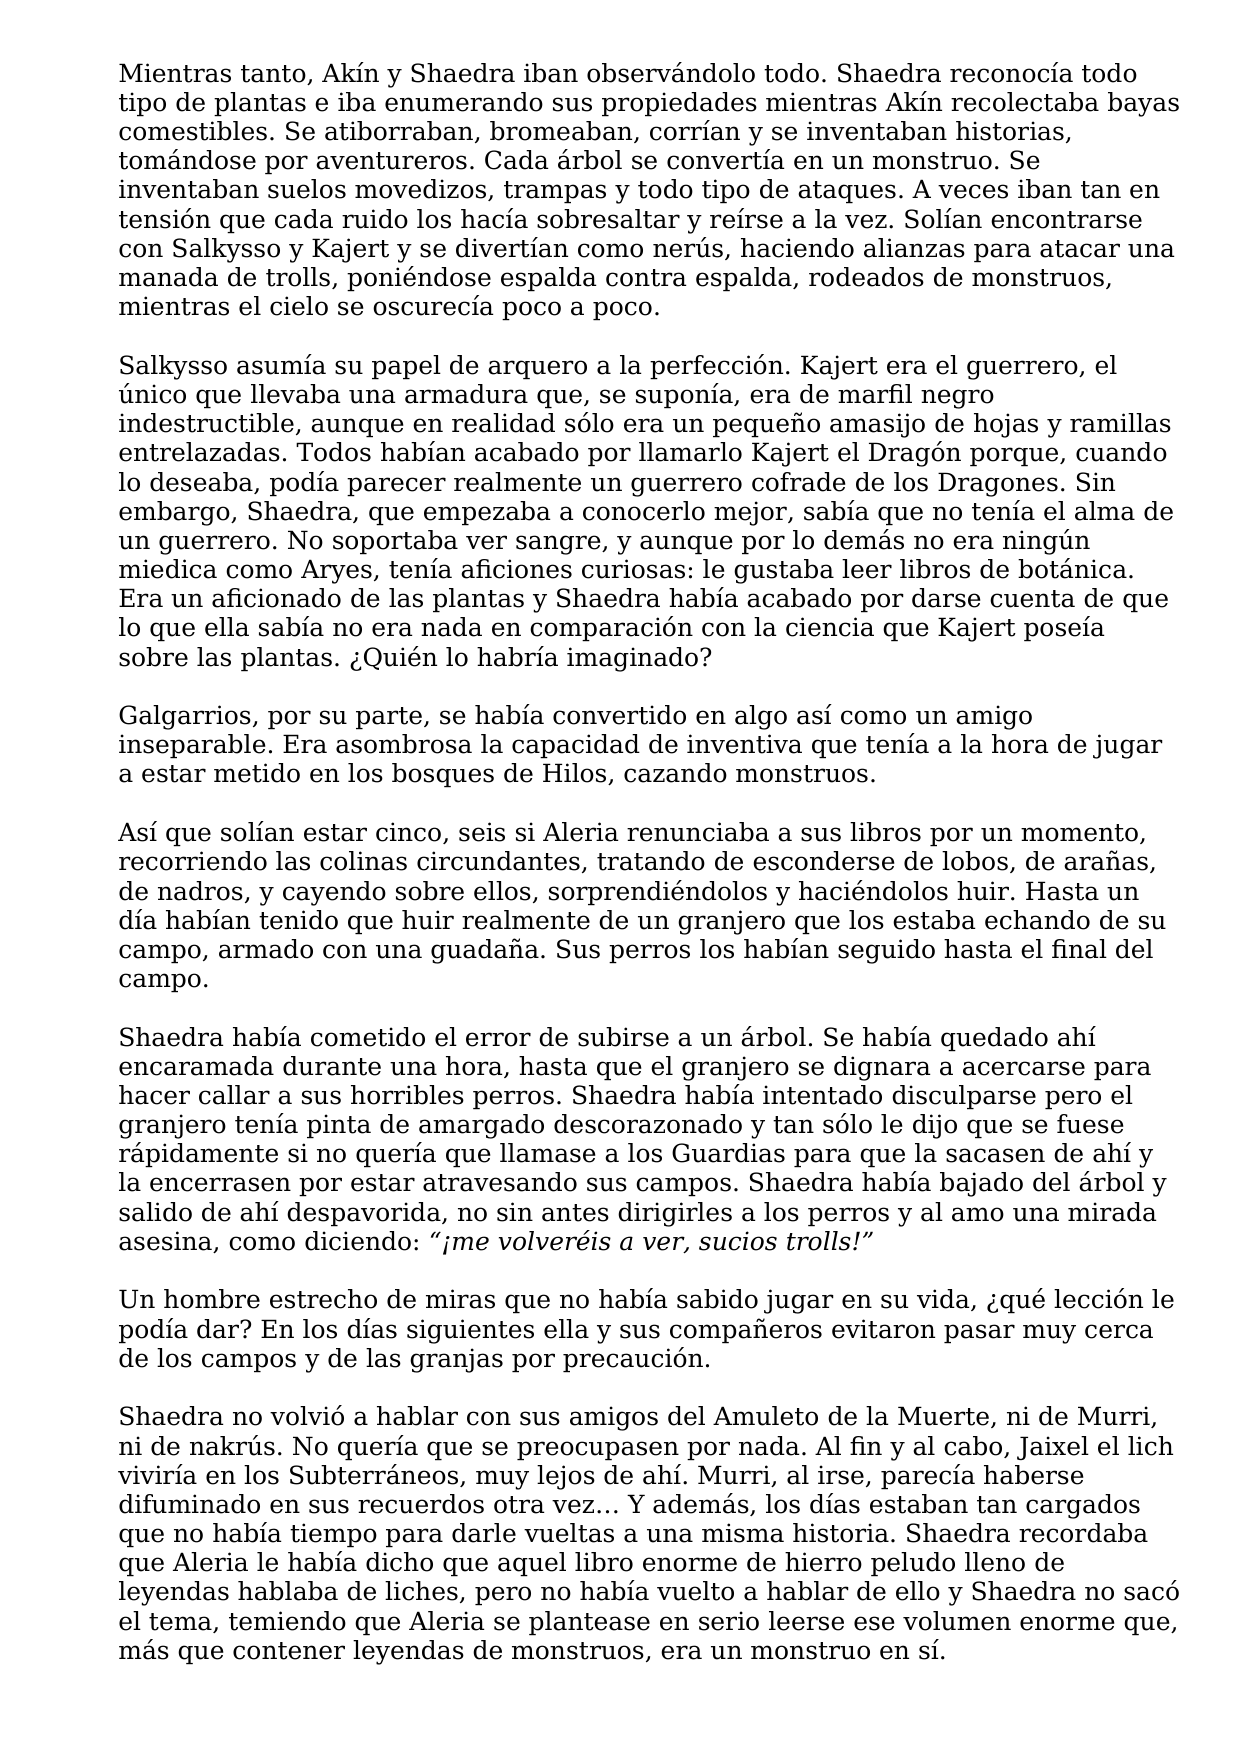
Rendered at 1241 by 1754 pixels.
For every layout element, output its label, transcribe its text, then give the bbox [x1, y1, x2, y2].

text Un hombre estrecho de miras que no había sabido jugar en su vida, ¿qué lección le podía dar? En los días siguientes ella y sus compañeros evitaron pasar muy cerca de los campos y de las granjas por precaución. [118, 1286, 1181, 1373]
text Salkysso asumía su papel de arquero a la perfección. Kajert era el guerrero, el único que llevaba una armadura que, se suponía, era de marfil negro indestructible, aunque en realidad sólo era un pequeño amasijo de hojas y ramillas entrelazadas. Todos habían acabado por llamarlo Kajert el Dragón porque, cuando lo deseaba, podía parecer realmente un guerrero cofrade de los Dragones. Sin embargo, Shaedra, que empezaba a conocerlo mejor, sabía que no tenía el alma de un guerrero. No soportaba ver sangre, y aunque por lo demás no era ningún miedica como Aryes, tenía aficiones curiosas: le gustaba leer libros de botánica. Era un aficionado de las plantas y Shaedra había acabado por darse cuenta de que lo que ella sabía no era nada en comparación con la ciencia que Kajert poseía sobre las plantas. ¿Quién lo habría imaginado? [118, 351, 1181, 672]
text Mientras tanto, Akín y Shaedra iban observándolo todo. Shaedra reconocía todo tipo de plantas e iba enumerando sus propiedades mientras Akín recolectaba bayas comestibles. Se atiborraban, bromeaban, corrían y se inventaban historias, tomándose por aventureros. Cada árbol se convertía en un monstruo. Se inventaban suelos movedizos, trampas y todo tipo de ataques. A veces iban tan en tensión que cada ruido los hacía sobresaltar y reírse a la vez. Solían encontrarse con Salkysso y Kajert y se divertían como nerús, haciendo alianzas para atacar una manada de trolls, poniéndose espalda contra espalda, rodeados de monstruos, mientras el cielo se oscurecía poco a poco. [118, 59, 1181, 322]
text Shaedra había cometido el error de subirse a un árbol. Se había quedado ahí encaramada durante una hora, hasta que el granjero se dignara a acercarse para hacer callar a sus horribles perros. Shaedra había intentado disculparse pero el granjero tenía pinta de amargado descorazonado y tan sólo le dijo que se fuese rápidamente si no quería que llamase a los Guardias para que la sacasen de ahí y la encerrasen por estar atravesando sus campos. Shaedra había bajado del árbol y salido de ahí despavorida, no sin antes dirigirles a los perros y al amo una mirada asesina, como diciendo: “¡me volveréis a ver, sucios trolls!” [118, 1023, 1181, 1256]
text Así que solían estar cinco, seis si Aleria renunciaba a sus libros por un momento, recorriendo las colinas circundantes, tratando de esconderse de lobos, de arañas, de nadros, y cayendo sobre ellos, sorprendiéndolos y haciéndolos huir. Hasta un día habían tenido que huir realmente de un granjero que los estaba echando de su campo, armado con una guadaña. Sus perros los habían seguido hasta el final del campo. [118, 818, 1181, 993]
text Shaedra no volvió a hablar con sus amigos del Amuleto de la Muerte, ni de Murri, ni de nakrús. No quería que se preocupasen por nada. Al fin y al cabo, Jaixel el lich viviría en los Subterráneos, muy lejos de ahí. Murri, al irse, parecía haberse difuminado en sus recuerdos otra vez… Y además, los días estaban tan cargados que no había tiempo para darle vueltas a una misma historia. Shaedra recordaba que Aleria le había dicho que aquel libro enorme de hierro peludo lleno de leyendas hablaba de liches, pero no había vuelto a hablar de ello y Shaedra no sacó el tema, temiendo que Aleria se plantease en serio leerse ese volumen enorme que, más que contener leyendas de monstruos, era un monstruo en sí. [118, 1403, 1181, 1665]
text Galgarrios, por su parte, se había convertido en algo así como un amigo inseparable. Era asombrosa la capacidad de inventiva que tenía a la hora de jugar a estar metido en los bosques de Hilos, cazando monstruos. [118, 701, 1181, 789]
